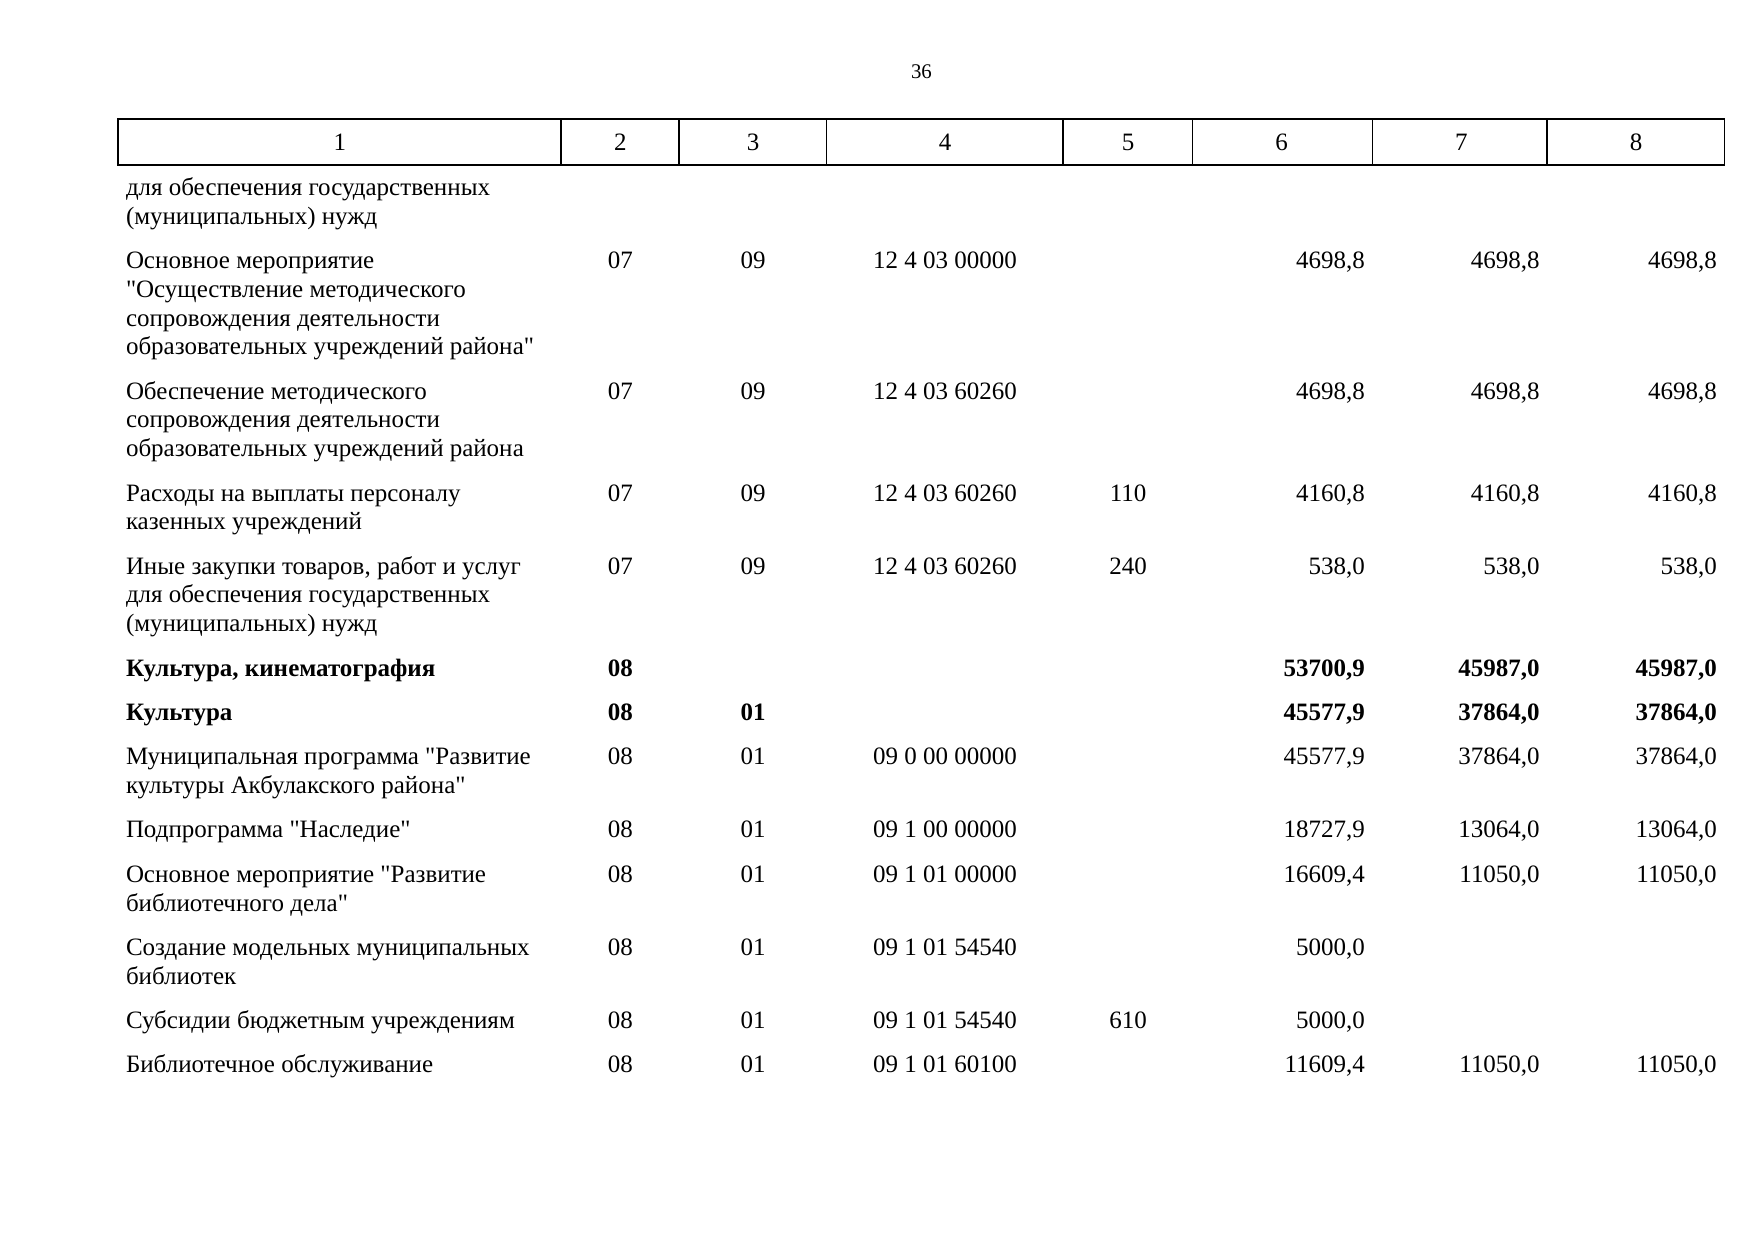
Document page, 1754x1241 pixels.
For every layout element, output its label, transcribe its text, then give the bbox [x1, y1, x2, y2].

table_cell [679, 645, 827, 689]
table_cell 4160,8 [1547, 470, 1724, 543]
table_cell 45987,0 [1372, 645, 1547, 689]
table_cell [827, 166, 1063, 237]
table_cell [1193, 166, 1372, 237]
table_cell 09 [679, 470, 827, 543]
table_cell 08 [561, 734, 679, 807]
table_cell Культура, кинематография [118, 645, 561, 689]
table_cell [827, 689, 1063, 733]
table_cell Библиотечное обслуживание [118, 1042, 561, 1086]
table_cell 11050,0 [1547, 1042, 1724, 1086]
table_cell 53700,9 [1193, 645, 1372, 689]
table_cell Создание модельных муниципальных библиотек [118, 924, 561, 997]
table_cell Субсидии бюджетным учреждениям [118, 997, 561, 1042]
table_cell 37864,0 [1372, 689, 1547, 733]
table_cell [1063, 851, 1193, 924]
table_cell 01 [679, 997, 827, 1042]
table_cell 538,0 [1547, 543, 1724, 645]
table_cell [679, 166, 827, 237]
table_cell Культура [118, 689, 561, 733]
table_cell 01 [679, 1042, 827, 1086]
table_cell [1063, 807, 1193, 851]
table_cell 11609,4 [1193, 1042, 1372, 1086]
table_header 5 [1071, 128, 1185, 156]
table_cell [1547, 924, 1724, 997]
table_cell [1063, 689, 1193, 733]
table_header 6 [1201, 128, 1362, 156]
table_cell 4160,8 [1193, 470, 1372, 543]
table_cell 110 [1063, 470, 1193, 543]
table_cell 09 1 01 54540 [827, 997, 1063, 1042]
table_cell 07 [561, 470, 679, 543]
table_cell [1063, 368, 1193, 470]
table_cell [1063, 237, 1193, 368]
table_cell 4698,8 [1372, 368, 1547, 470]
table_header 4 [835, 128, 1055, 156]
table_cell [1372, 166, 1547, 237]
table_cell 01 [679, 807, 827, 851]
table_cell 11050,0 [1372, 851, 1547, 924]
table_cell 12 4 03 60260 [827, 543, 1063, 645]
table_cell 4698,8 [1193, 237, 1372, 368]
table_cell 4698,8 [1372, 237, 1547, 368]
table_cell 45577,9 [1193, 734, 1372, 807]
table_cell Обеспечение методического сопровождения деятельности образовательных учреждений района [118, 368, 561, 470]
table_cell 09 [679, 237, 827, 368]
table_cell 09 1 01 60100 [827, 1042, 1063, 1086]
table_header [827, 120, 1062, 164]
table_cell 538,0 [1372, 543, 1547, 645]
table_cell 08 [561, 807, 679, 851]
table_cell 09 1 00 00000 [827, 807, 1063, 851]
table_cell [561, 166, 679, 237]
table_cell 4160,8 [1372, 470, 1547, 543]
table_header [562, 120, 678, 164]
table_cell Расходы на выплаты персоналу казенных учреждений [118, 470, 561, 543]
table_cell 08 [561, 851, 679, 924]
table_cell 37864,0 [1372, 734, 1547, 807]
table_cell 09 [679, 543, 827, 645]
table_cell 538,0 [1193, 543, 1372, 645]
table_header [680, 120, 826, 164]
table_cell 18727,9 [1193, 807, 1372, 851]
table_cell Подпрограмма "Наследие" [118, 807, 561, 851]
table_cell Основное мероприятие "Осуществление методического сопровождения деятельности образовательных учреждений района" [118, 237, 561, 368]
table_cell [1063, 166, 1193, 237]
table_cell 01 [679, 851, 827, 924]
table_cell 08 [561, 997, 679, 1042]
table_cell 09 1 01 00000 [827, 851, 1063, 924]
table_cell [1063, 1042, 1193, 1086]
table_header 3 [687, 128, 819, 156]
table_cell [1547, 997, 1724, 1042]
table_header [1373, 120, 1546, 164]
table_cell 09 0 00 00000 [827, 734, 1063, 807]
table_cell 08 [561, 645, 679, 689]
table_header [119, 120, 560, 164]
table_cell 12 4 03 60260 [827, 368, 1063, 470]
table_cell 610 [1063, 997, 1193, 1042]
table_header 7 [1380, 128, 1542, 156]
table_cell 07 [561, 237, 679, 368]
table_cell Муниципальная программа "Развитие культуры Акбулакского района" [118, 734, 561, 807]
table_header [1064, 120, 1192, 164]
table_header [1548, 120, 1724, 164]
table_cell [1063, 734, 1193, 807]
table_cell 5000,0 [1193, 997, 1372, 1042]
table_cell 4698,8 [1547, 368, 1724, 470]
table_header [1193, 120, 1372, 164]
table_cell 09 1 01 54540 [827, 924, 1063, 997]
table_cell 09 [679, 368, 827, 470]
table_cell [1372, 924, 1547, 997]
table_cell 01 [679, 734, 827, 807]
table_cell 45987,0 [1547, 645, 1724, 689]
table_cell [1372, 997, 1547, 1042]
table_cell 12 4 03 00000 [827, 237, 1063, 368]
table_cell [1063, 924, 1193, 997]
table_cell 08 [561, 1042, 679, 1086]
table_cell 01 [679, 689, 827, 733]
table_cell 45577,9 [1193, 689, 1372, 733]
table_cell 08 [561, 689, 679, 733]
table_cell 08 [561, 924, 679, 997]
table_cell 240 [1063, 543, 1193, 645]
table_cell для обеспечения государственных (муниципальных) нужд [118, 166, 561, 237]
table_header 1 [126, 128, 553, 156]
table_cell 07 [561, 368, 679, 470]
table_cell 4698,8 [1193, 368, 1372, 470]
table_cell [1063, 645, 1193, 689]
table_cell 5000,0 [1193, 924, 1372, 997]
table_cell 01 [679, 924, 827, 997]
table_cell 13064,0 [1547, 807, 1724, 851]
table_cell 11050,0 [1372, 1042, 1547, 1086]
table_cell Иные закупки товаров, работ и услуг для обеспечения государственных (муниципальных) нужд [118, 543, 561, 645]
table_cell 16609,4 [1193, 851, 1372, 924]
table_cell 37864,0 [1547, 734, 1724, 807]
table_cell 37864,0 [1547, 689, 1724, 733]
table_cell 4698,8 [1547, 237, 1724, 368]
table_cell 11050,0 [1547, 851, 1724, 924]
table_header 2 [569, 128, 671, 156]
table_cell [827, 645, 1063, 689]
table_cell Основное мероприятие "Развитие библиотечного дела" [118, 851, 561, 924]
table_cell 12 4 03 60260 [827, 470, 1063, 543]
table_cell [1547, 166, 1724, 237]
table_cell 07 [561, 543, 679, 645]
table_header 8 [1555, 128, 1716, 156]
table_cell 13064,0 [1372, 807, 1547, 851]
